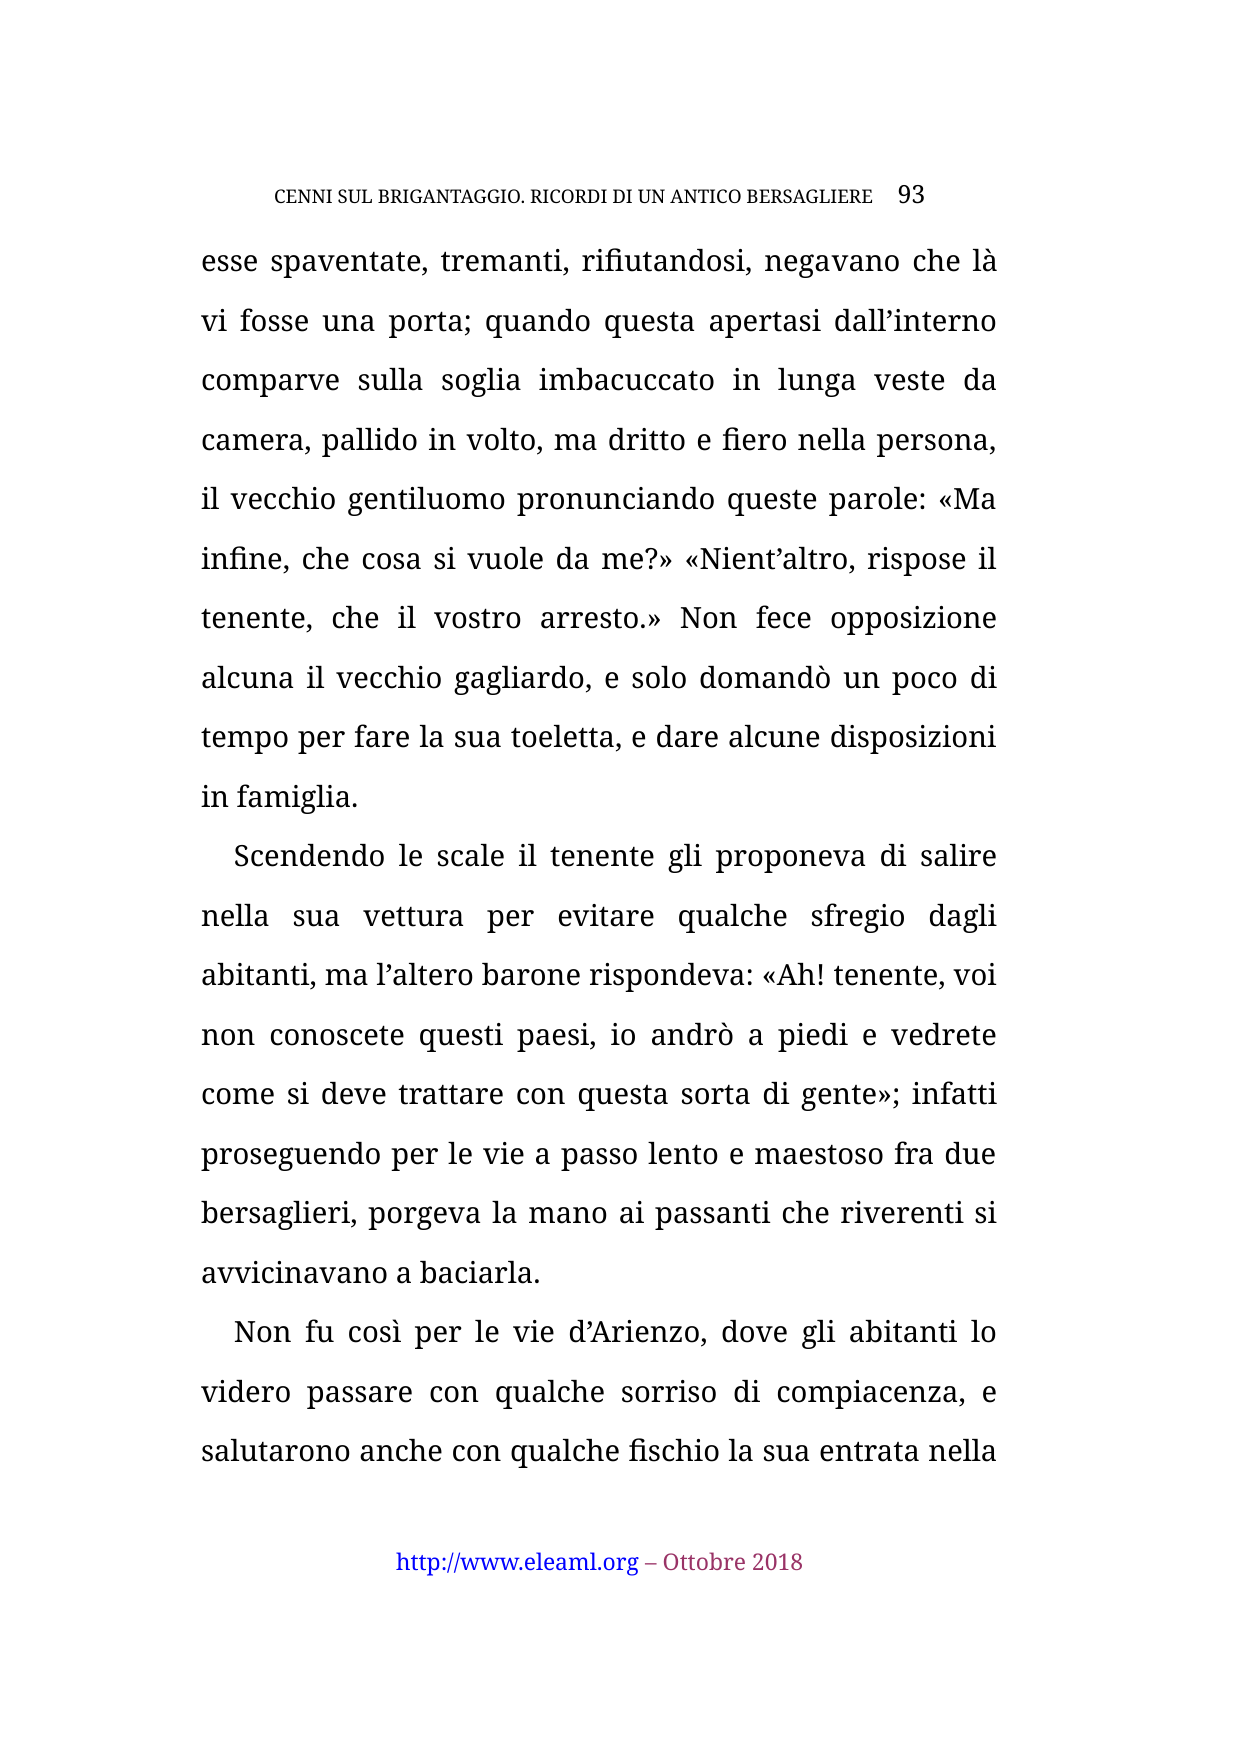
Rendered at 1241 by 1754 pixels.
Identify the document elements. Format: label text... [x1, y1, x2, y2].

text Scendendo le scale il tenente gli proponeva di salire nella sua vettura per evitare qualche sfregio dagli abitanti, ma l’altero barone rispondeva: «Ah! tenente, voi non conoscete questi paesi, io andrò a piedi e vedrete come si deve trattare con questa sorta di gente»; infatti proseguendo per le vie a passo lento e maestoso fra due bersaglieri, porgeva la mano ai passanti che riverenti si avvicinavano a baciarla. [201, 836, 998, 1292]
text Non fu così per le vie d’Arienzo, dove gli abitanti lo videro passare con qualche sorriso di compiacenza, e salutarono anche con qualche fischio la sua entrata nella [201, 1311, 998, 1470]
text esse spaventate, tremanti, rifiutandosi, negavano che là vi fosse una porta; quando questa apertasi dall’interno comparve sulla soglia imbacuccato in lunga veste da camera, pallido in volto, ma dritto e fiero nella persona, il vecchio gentiluomo pronunciando queste parole: «Ma infine, che cosa si vuole da me?» «Nient’altro, rispose il tenente, che il vostro arresto.» Non fece opposizione alcuna il vecchio gagliardo, e solo domandò un poco di tempo per fare la sua toeletta, e dare alcune disposizioni in famiglia. [201, 241, 998, 816]
